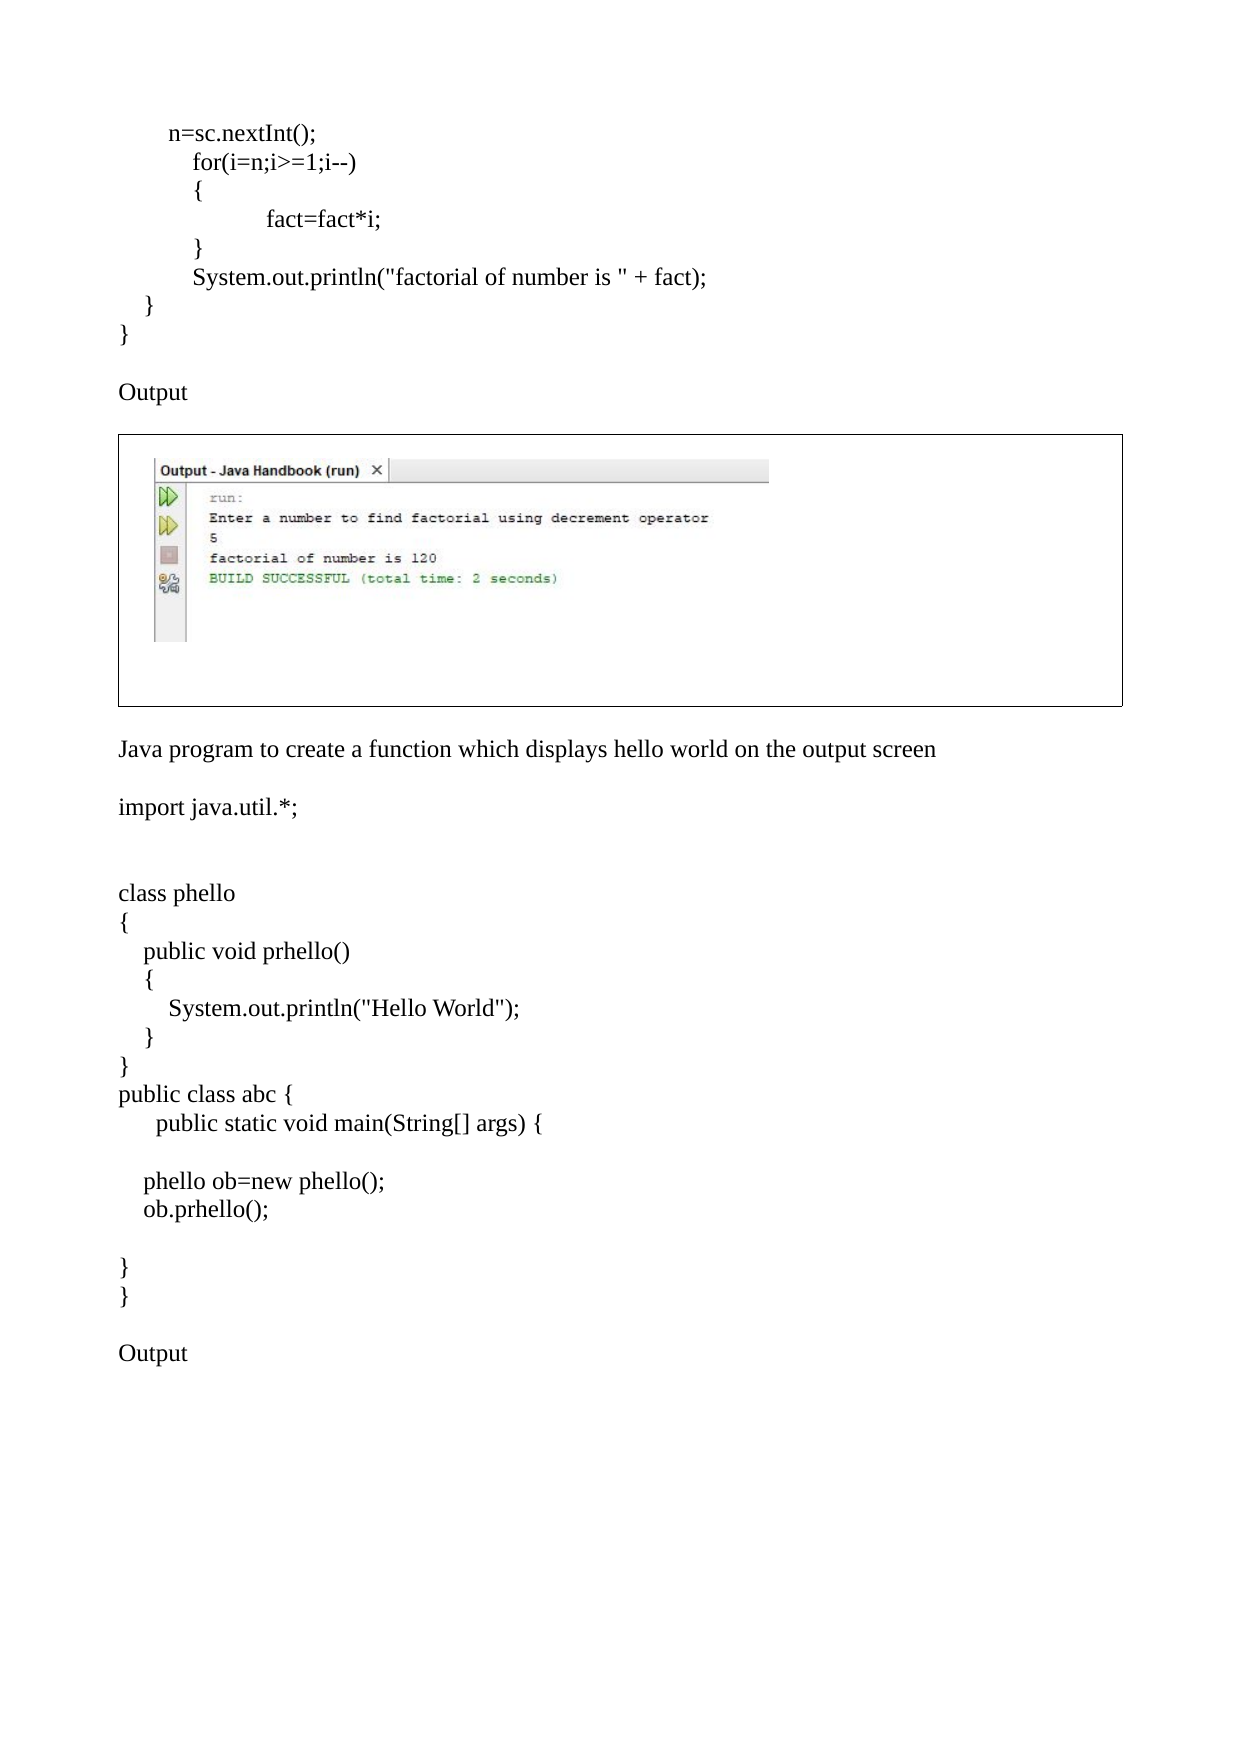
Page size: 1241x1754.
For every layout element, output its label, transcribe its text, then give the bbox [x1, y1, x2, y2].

table_header [119, 435, 1122, 706]
text class phello [118, 878, 1122, 907]
text { [118, 176, 1122, 204]
text fact=fact*i; [118, 204, 1122, 233]
text } [118, 1252, 1122, 1281]
text } [118, 233, 1122, 262]
text ob.prhello(); [118, 1194, 1122, 1223]
text n=sc.nextInt(); [118, 118, 1122, 147]
text Output [118, 377, 1122, 406]
text Output [118, 1338, 1122, 1367]
text } [118, 1022, 1122, 1051]
text phello ob=new phello(); [118, 1166, 1122, 1194]
text Java program to create a function which displays hello world on the output screen [118, 734, 1122, 763]
text } [118, 1051, 1122, 1079]
text for(i=n;i>=1;i--) [118, 147, 1122, 176]
text public class abc { [118, 1079, 1122, 1108]
text public static void main(String[] args) { [118, 1108, 1122, 1137]
text { [118, 964, 1122, 993]
text System.out.println("Hello World"); [118, 993, 1122, 1022]
text } [118, 1281, 1122, 1309]
text } [118, 291, 1122, 319]
text System.out.println("factorial of number is " + fact); [118, 262, 1122, 291]
text } [118, 319, 1122, 348]
text public void prhello() [118, 936, 1122, 964]
text import java.util.*; [118, 792, 1122, 821]
picture [153, 458, 769, 642]
text { [118, 907, 1122, 936]
